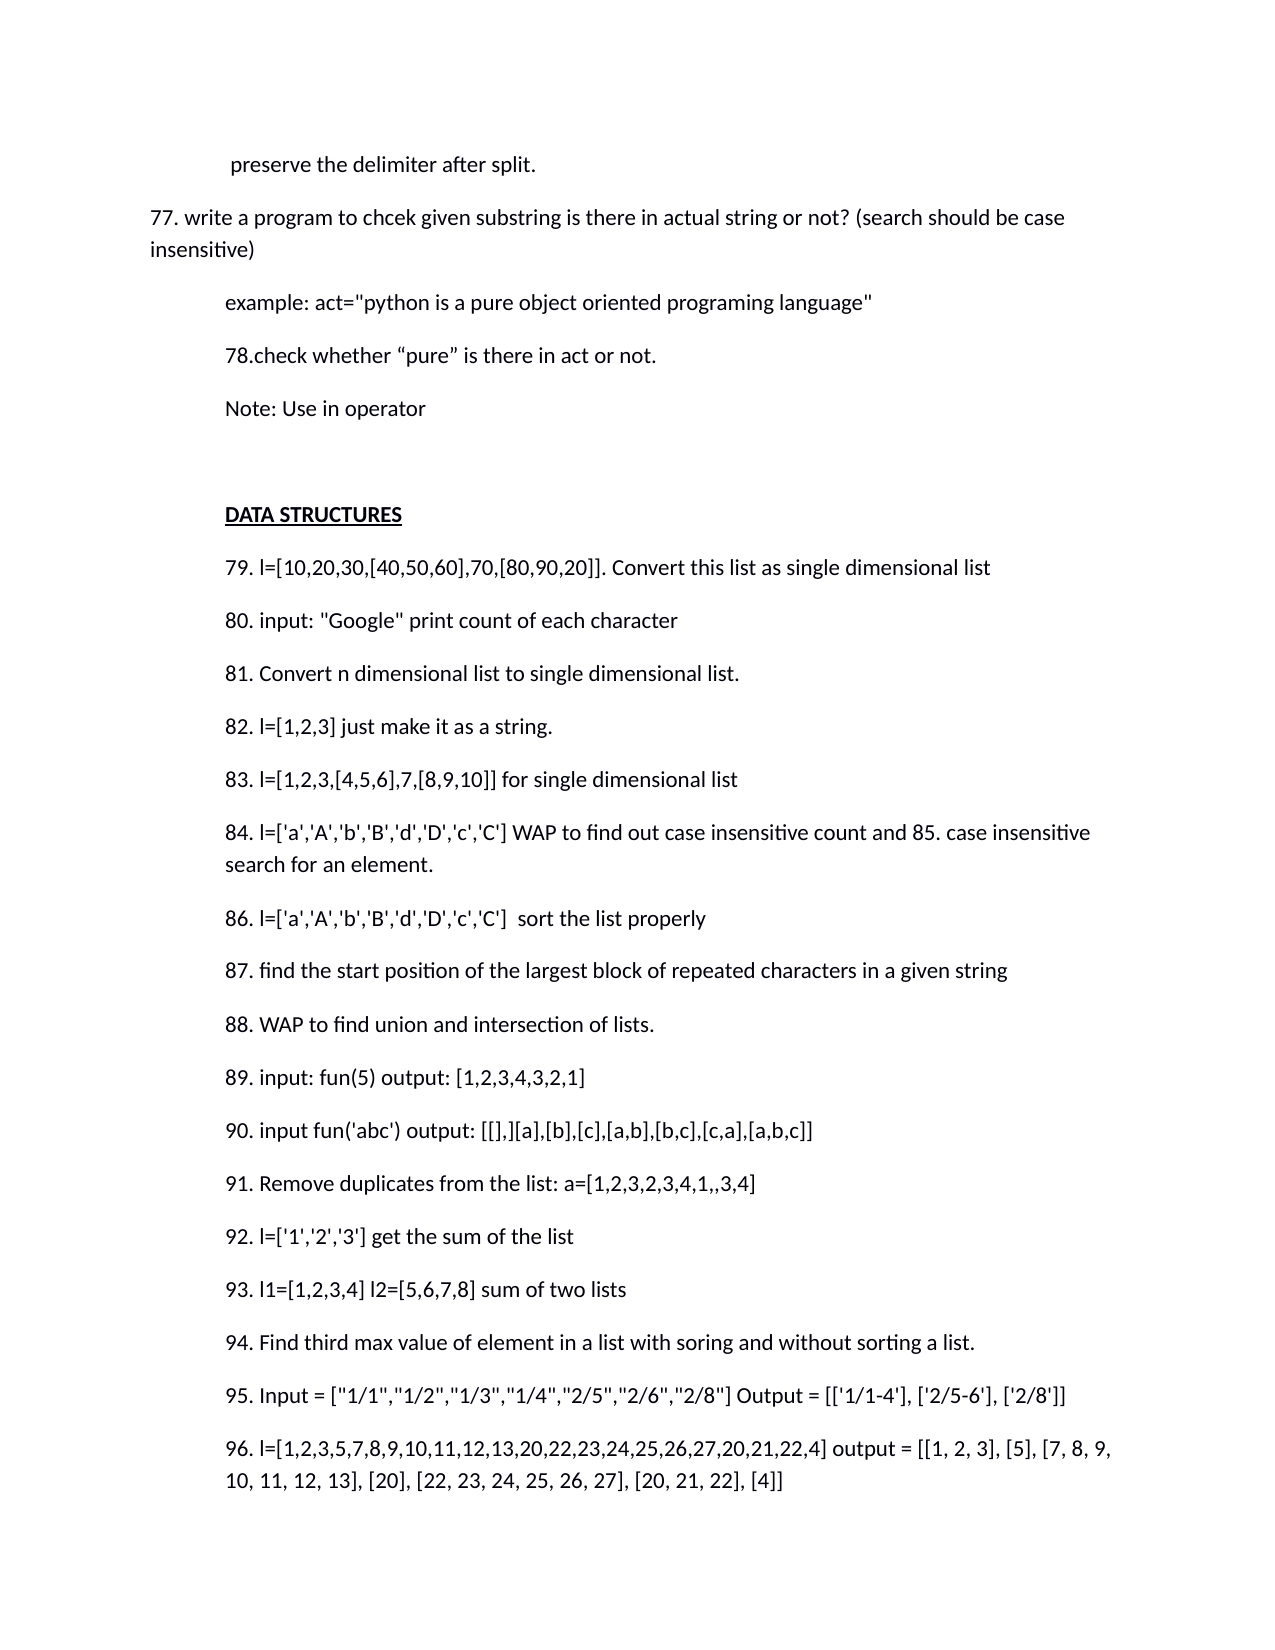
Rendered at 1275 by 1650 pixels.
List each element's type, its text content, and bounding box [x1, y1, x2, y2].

list 88. WAP to find union and intersection of lists. [225, 1010, 1125, 1038]
list 96. l=[1,2,3,5,7,8,9,10,11,12,13,20,22,23,24,25,26,27,20,21,22,4] output = [[1, 2, 3], [5], [7, 8, 9, 10, 11, 12, 13], [20], [22, 23, 24, 25, 26, 27], [20, 21, 22], [4]] [225, 1434, 1125, 1494]
list 90. input fun('abc') output: [[],][a],[b],[c],[a,b],[b,c],[c,a],[a,b,c]] [225, 1116, 1125, 1144]
list 95. Input = ["1/1","1/2","1/3","1/4","2/5","2/6","2/8"] Output = [['1/1-4'], ['2/5-6'], ['2/8']] [225, 1381, 1125, 1409]
list 86. l=['a','A','b','B','d','D','c','C'] sort the list properly [225, 904, 1125, 932]
list 92. l=['1','2','3'] get the sum of the list [225, 1222, 1125, 1250]
list 84. l=['a','A','b','B','d','D','c','C'] WAP to find out case insensitive count and 85. case insensitive search for an element. [225, 818, 1125, 879]
list 79. l=[10,20,30,[40,50,60],70,[80,90,20]]. Convert this list as single dimensional list [225, 553, 1125, 581]
list Note: Use in operator [225, 394, 1125, 422]
list 78.check whether “pure” is there in act or not. [225, 341, 1125, 369]
list 81. Convert n dimensional list to single dimensional list. [225, 659, 1125, 687]
text 77. write a program to chcek given substring is there in actual string or not? (search should be case insensitive) [150, 203, 1125, 263]
list 87. find the start position of the largest block of repeated characters in a given string [225, 957, 1125, 985]
list example: act="python is a pure object oriented programing language" [225, 288, 1125, 316]
list 83. l=[1,2,3,[4,5,6],7,[8,9,10]] for single dimensional list [225, 765, 1125, 793]
list 80. input: "Google" print count of each character [225, 606, 1125, 634]
list 93. l1=[1,2,3,4] l2=[5,6,7,8] sum of two lists [225, 1275, 1125, 1303]
list DATA STRUCTURES [225, 500, 1125, 528]
list 94. Find third max value of element in a list with soring and without sorting a list. [225, 1328, 1125, 1356]
list 91. Remove duplicates from the list: a=[1,2,3,2,3,4,1,,3,4] [225, 1169, 1125, 1197]
list 89. input: fun(5) output: [1,2,3,4,3,2,1] [225, 1063, 1125, 1091]
list 82. l=[1,2,3] just make it as a string. [225, 712, 1125, 740]
list preserve the delimiter after split. [225, 150, 1125, 178]
